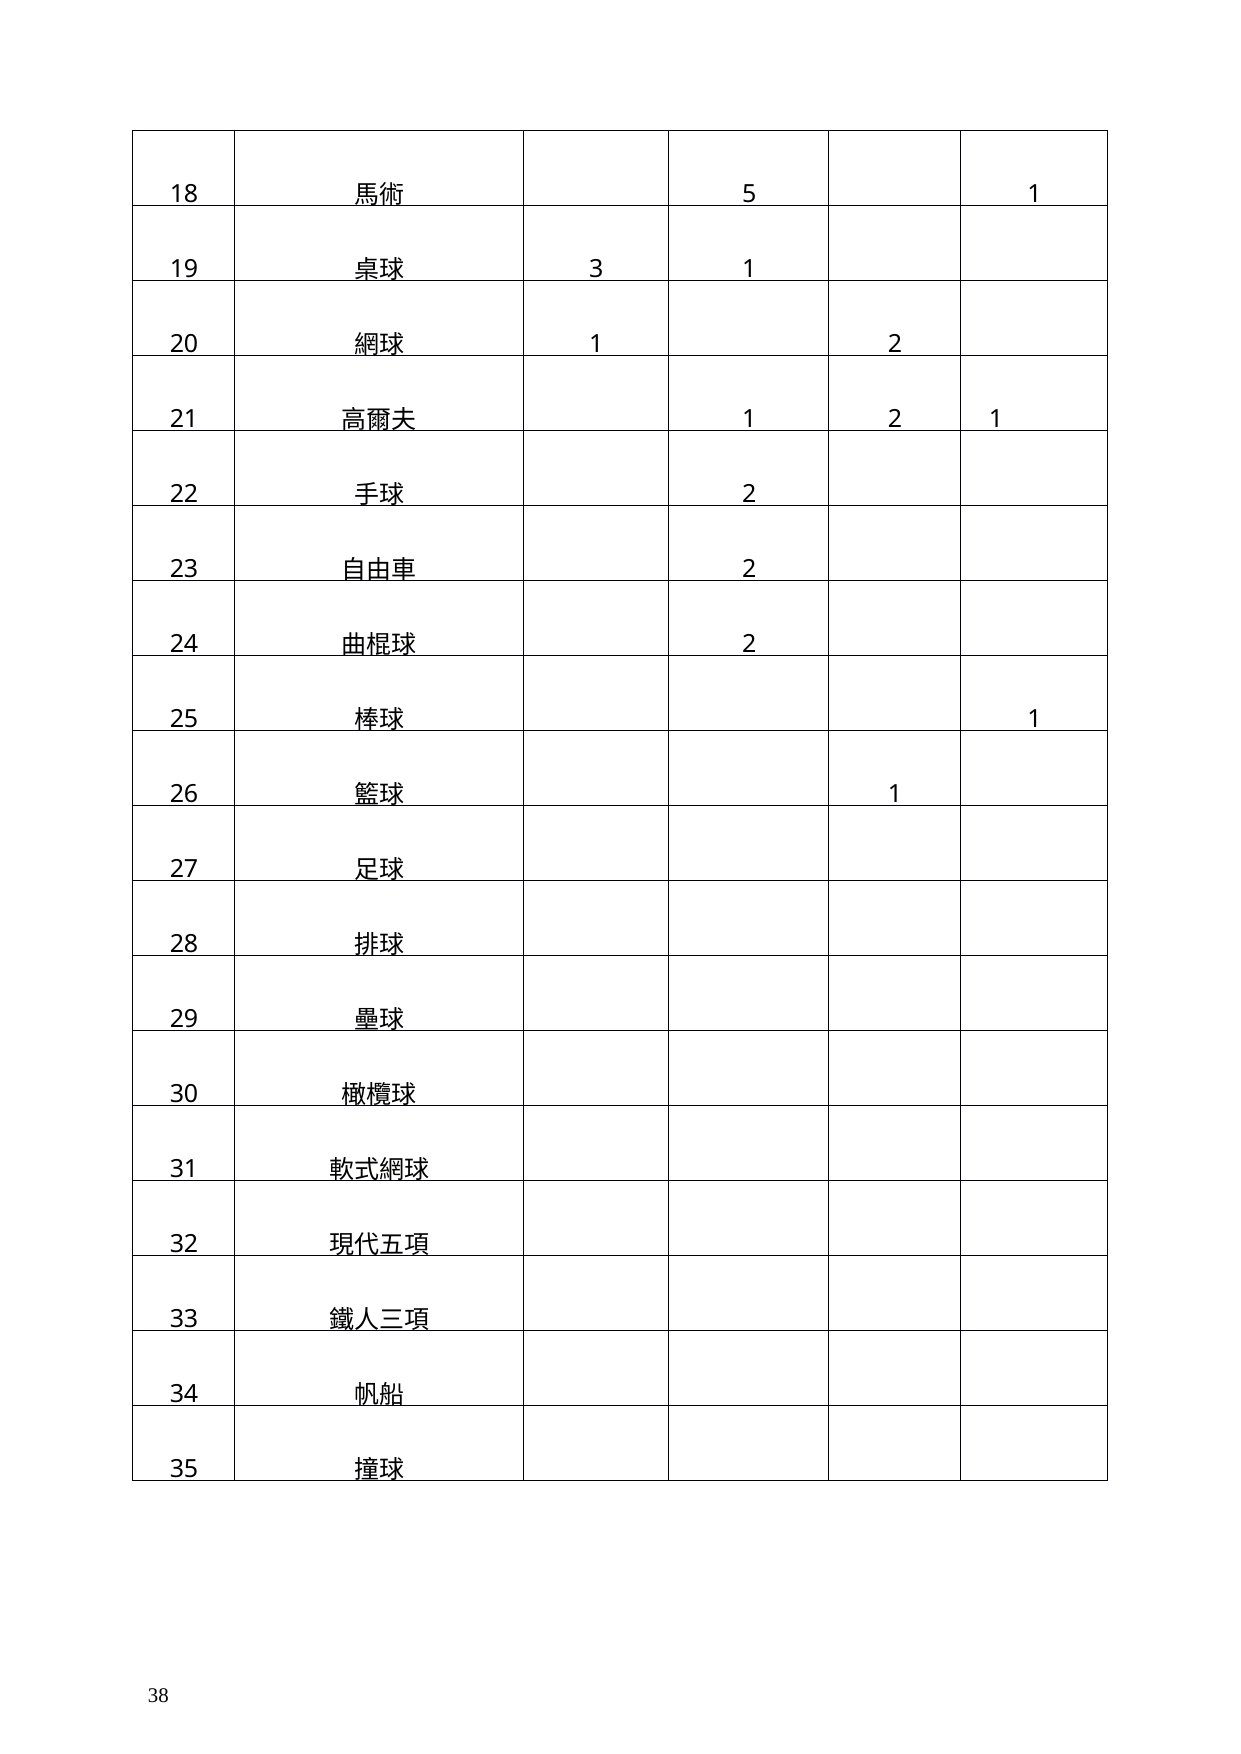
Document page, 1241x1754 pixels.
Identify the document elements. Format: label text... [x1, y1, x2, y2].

table_cell [524, 131, 668, 205]
table_cell 29 [133, 956, 234, 1030]
table_cell 21 [133, 356, 234, 430]
table_cell 1 [669, 206, 828, 280]
table_cell 24 [133, 581, 234, 655]
table_cell 2 [669, 431, 828, 505]
table_cell [524, 506, 668, 580]
table_cell [829, 431, 960, 505]
table_cell [669, 656, 828, 730]
table_cell [961, 1181, 1107, 1255]
table_cell 35 [133, 1406, 234, 1480]
table_cell [669, 1406, 828, 1480]
table_cell 23 [133, 506, 234, 580]
table_cell [829, 506, 960, 580]
table_cell 1 [524, 281, 668, 355]
table_cell 1 [961, 356, 1107, 430]
table_cell 5 [669, 131, 828, 205]
table_cell [961, 1031, 1107, 1105]
table_cell 20 [133, 281, 234, 355]
table_cell 27 [133, 806, 234, 880]
table_cell 軟式網球 [235, 1106, 523, 1180]
table_cell 橄欖球 [235, 1031, 523, 1105]
table_cell 19 [133, 206, 234, 280]
table_cell 1 [669, 356, 828, 430]
table_cell 鐵人三項 [235, 1256, 523, 1330]
table_cell [961, 581, 1107, 655]
table_cell [669, 1106, 828, 1180]
table_cell [669, 1331, 828, 1405]
table_cell 現代五項 [235, 1181, 523, 1255]
table_cell 31 [133, 1106, 234, 1180]
table_cell [961, 881, 1107, 955]
table_cell [829, 1256, 960, 1330]
table_cell [524, 956, 668, 1030]
table_cell 3 [524, 206, 668, 280]
table_cell [829, 1331, 960, 1405]
table_cell [961, 281, 1107, 355]
table_cell 34 [133, 1331, 234, 1405]
table_cell 33 [133, 1256, 234, 1330]
table_cell 1 [829, 731, 960, 805]
table_cell [669, 956, 828, 1030]
table_cell [829, 806, 960, 880]
table_cell 2 [829, 356, 960, 430]
table_cell [524, 356, 668, 430]
table_cell 2 [669, 581, 828, 655]
table_cell 桌球 [235, 206, 523, 280]
table_cell [524, 731, 668, 805]
table_cell [524, 1181, 668, 1255]
table_cell 手球 [235, 431, 523, 505]
table_cell 32 [133, 1181, 234, 1255]
table_cell [669, 1031, 828, 1105]
table_cell [829, 206, 960, 280]
table_cell [524, 1106, 668, 1180]
table_cell 1 [961, 656, 1107, 730]
table_cell [829, 656, 960, 730]
table_cell [961, 1406, 1107, 1480]
table_cell [829, 956, 960, 1030]
table_cell [829, 131, 960, 205]
table_cell [829, 881, 960, 955]
table_cell 足球 [235, 806, 523, 880]
table_cell 高爾夫 [235, 356, 523, 430]
table_cell [524, 881, 668, 955]
table_cell 2 [829, 281, 960, 355]
table_cell 馬術 [235, 131, 523, 205]
table_cell [669, 731, 828, 805]
table_cell 18 [133, 131, 234, 205]
table_cell 壘球 [235, 956, 523, 1030]
table_cell [829, 1106, 960, 1180]
table_cell [961, 506, 1107, 580]
table_cell 26 [133, 731, 234, 805]
table_cell [524, 1256, 668, 1330]
table_cell [961, 1256, 1107, 1330]
table_cell [524, 581, 668, 655]
table_cell [524, 1331, 668, 1405]
table_cell [524, 431, 668, 505]
table_cell 籃球 [235, 731, 523, 805]
table_cell [829, 1406, 960, 1480]
table_cell 棒球 [235, 656, 523, 730]
table_cell 網球 [235, 281, 523, 355]
table_cell [961, 1106, 1107, 1180]
table_cell [669, 806, 828, 880]
table_cell [961, 806, 1107, 880]
table_cell 30 [133, 1031, 234, 1105]
table_cell [524, 1031, 668, 1105]
table_cell 撞球 [235, 1406, 523, 1480]
table_cell 曲棍球 [235, 581, 523, 655]
table_cell [524, 806, 668, 880]
table_cell 28 [133, 881, 234, 955]
table_cell 2 [669, 506, 828, 580]
table_cell [669, 281, 828, 355]
table_cell [669, 1256, 828, 1330]
table_cell [669, 881, 828, 955]
table_cell [829, 1181, 960, 1255]
table_cell [524, 656, 668, 730]
table_cell 25 [133, 656, 234, 730]
table_cell 自由車 [235, 506, 523, 580]
table_cell 帆船 [235, 1331, 523, 1405]
table_cell [961, 206, 1107, 280]
table_cell [829, 581, 960, 655]
table_cell 排球 [235, 881, 523, 955]
table_cell 22 [133, 431, 234, 505]
table_cell [669, 1181, 828, 1255]
table_cell [961, 731, 1107, 805]
table_cell 1 [961, 131, 1107, 205]
table_cell [829, 1031, 960, 1105]
table_cell [961, 1331, 1107, 1405]
table_cell [524, 1406, 668, 1480]
table_cell [961, 431, 1107, 505]
table_cell [961, 956, 1107, 1030]
